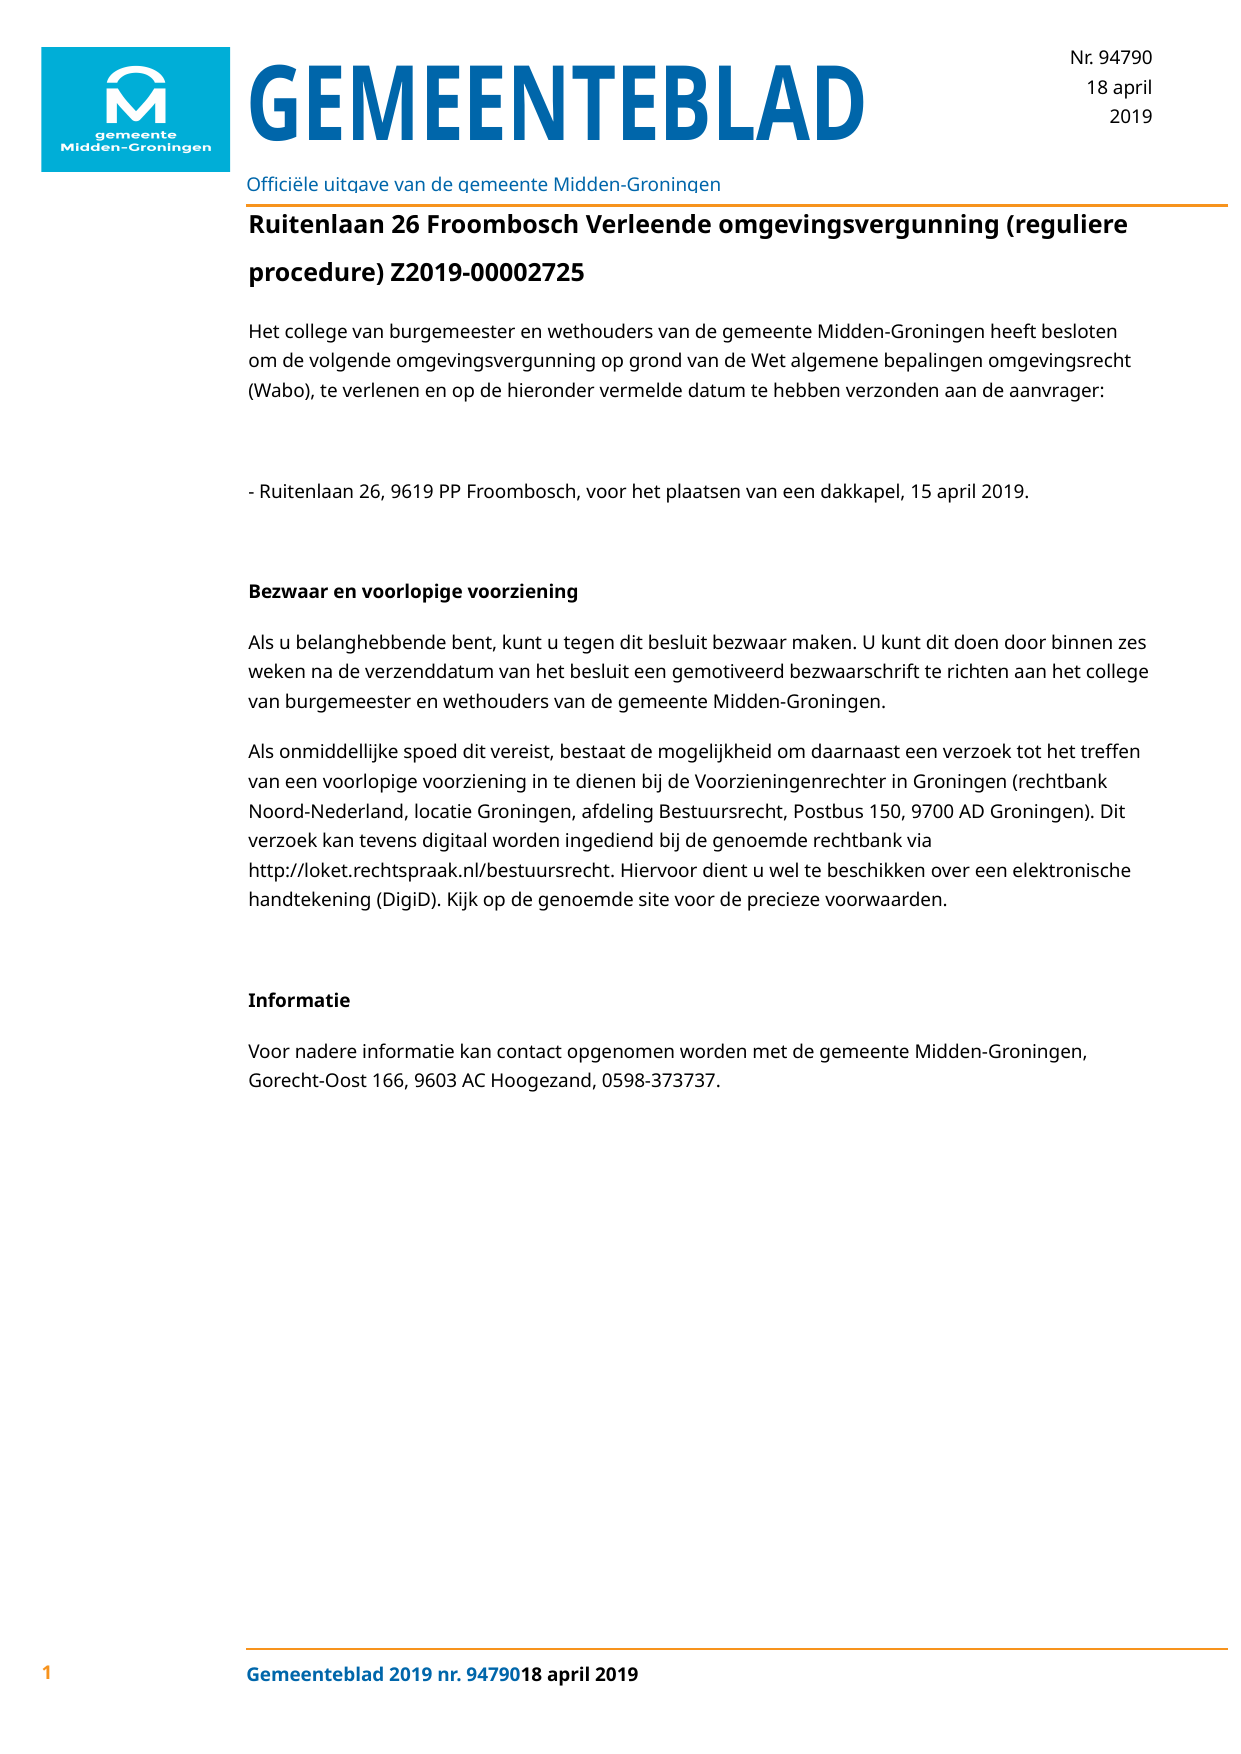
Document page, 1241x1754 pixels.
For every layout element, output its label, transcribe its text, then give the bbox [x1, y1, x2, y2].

text Als onmiddellijke spoed dit vereist, bestaat de mogelijkheid om daarnaast een verzoek tot het treffen van een voorlopige voorziening in te dienen bij de Voorzieningenrechter in Groningen (rechtbank Noord-Nederland, locatie Groningen, afdeling Bestuursrecht, Postbus 150, 9700 AD Groningen). Dit verzoek kan tevens digitaal worden ingediend bij de genoemde rechtbank via http://loket.rechtspraak.nl/bestuursrecht. Hiervoor dient u wel te beschikken over een elektronische handtekening (DigiD). Kijk op de genoemde site voor de precieze voorwaarden. [248, 739, 1152, 912]
text Bezwaar en voorlopige voorziening [248, 579, 1152, 604]
picture [107, 89, 165, 122]
text Informatie [248, 987, 1152, 1013]
text Ruitenlaan 26 Froombosch Verleende omgevingsvergunning (reguliere procedure) Z2019-00002725 [248, 207, 1152, 288]
text Als u belanghebbende bent, kunt u tegen dit besluit bezwaar maken. U kunt dit doen door binnen zes weken na de verzenddatum van het besluit een gemotiveerd bezwaarschrift te richten aan het college van burgemeester en wethouders van de gemeente Midden-Groningen. [248, 629, 1152, 714]
text Voor nadere informatie kan contact opgenomen worden met de gemeente Midden-Groningen, Gorecht-Oost 166, 9603 AC Hoogezand, 0598-373737. [248, 1038, 1152, 1093]
picture [184, 146, 190, 153]
picture [108, 66, 164, 82]
text Het college van burgemeester en wethouders van de gemeente Midden-Groningen heeft besloten om de volgende omgevingsvergunning op grond van de Wet algemene bepalingen omgevingsrecht (Wabo), te verlenen en op de hieronder vermelde datum te hebben verzonden aan de aanvrager: [248, 318, 1152, 403]
text - Ruitenlaan 26, 9619 PP Froombosch, voor het plaatsen van een dakkapel, 15 april 2019. [248, 478, 1152, 504]
